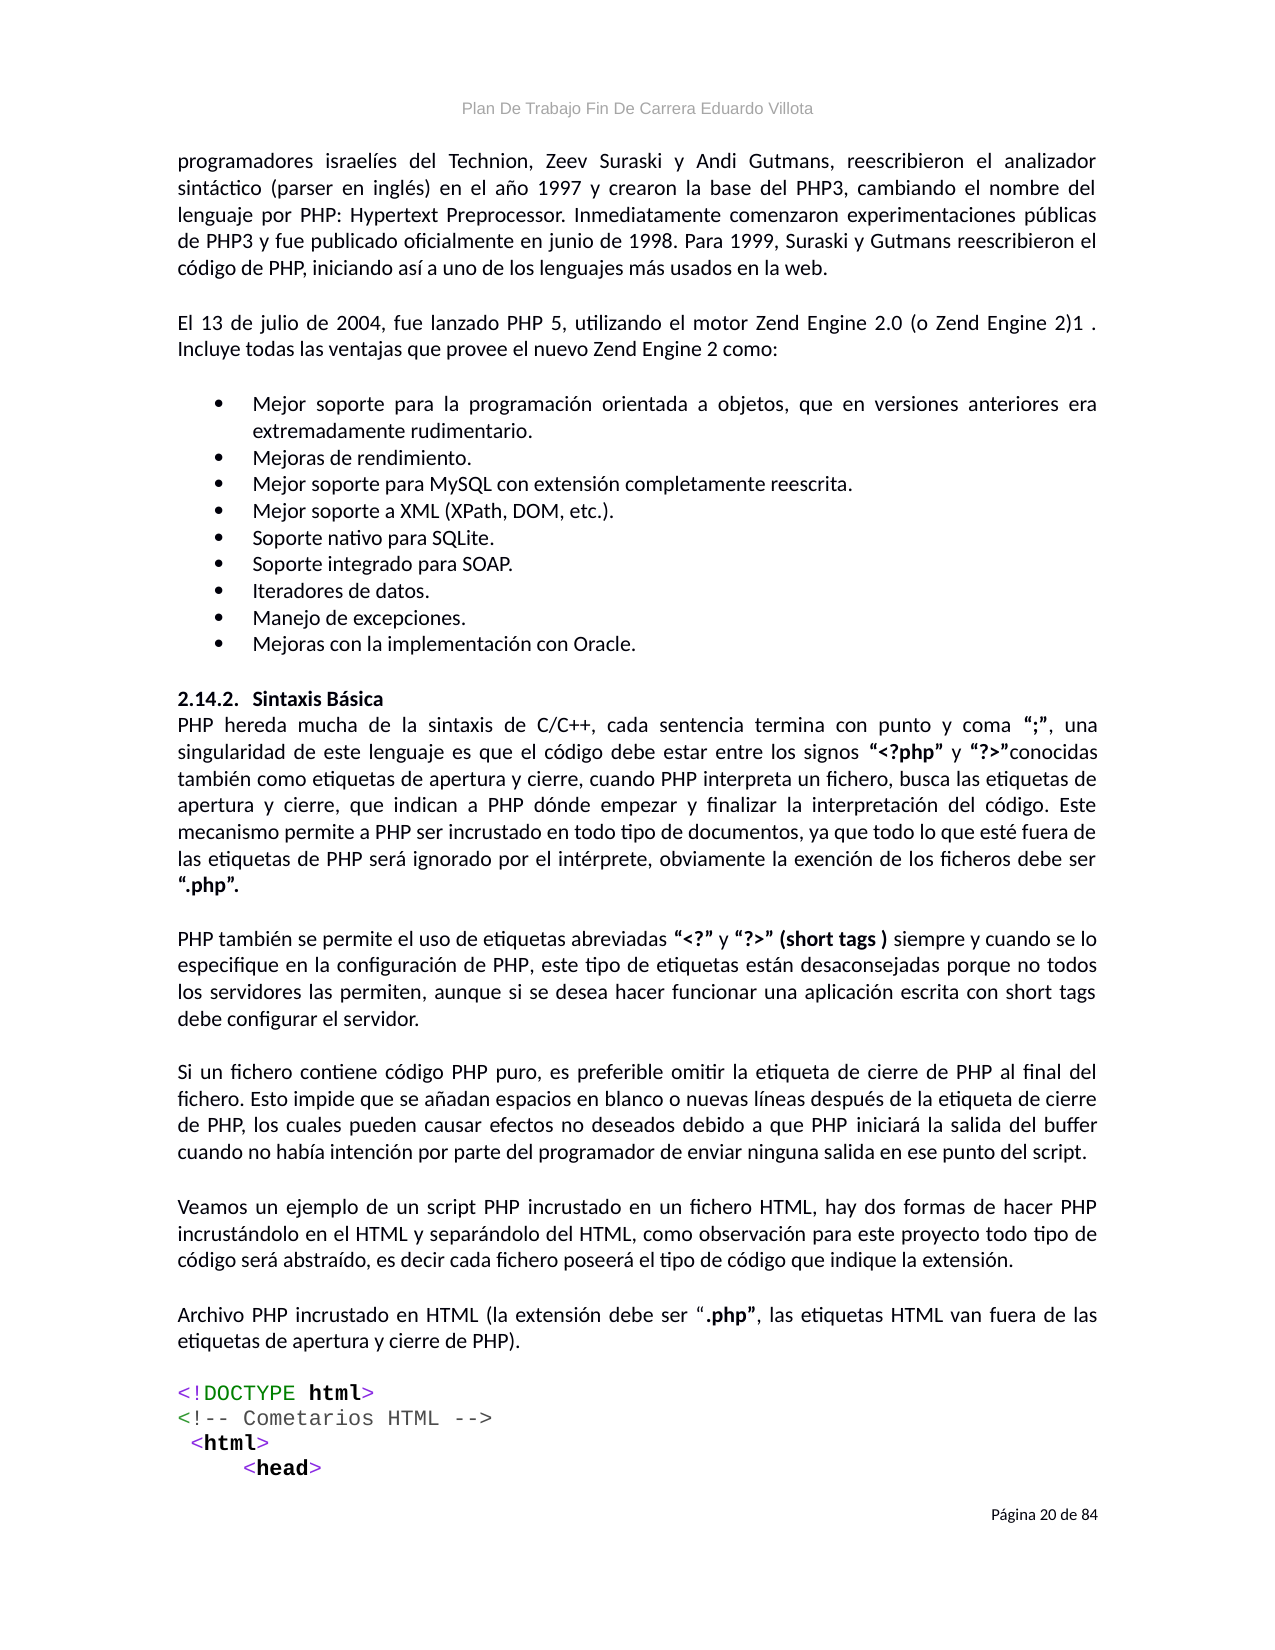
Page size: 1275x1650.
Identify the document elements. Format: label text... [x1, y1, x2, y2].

list Mejoras de rendimiento. [215, 444, 1098, 470]
list Mejoras con la implementación con Oracle. [215, 630, 1098, 657]
text El 13 de julio de 2004, fue lanzado PHP 5, utilizando el motor Zend Engine 2.0 (o Zend Engine 2)1 . Incluye todas las ventajas que provee el nuevo Zend Engine 2 como: [177, 309, 1098, 362]
list Manejo de excepciones. [215, 604, 1098, 630]
list Mejor soporte para la programación orientada a objetos, que en versiones anteriores era extremadamente rudimentario. [215, 390, 1098, 444]
list Soporte integrado para SOAP. [215, 550, 1098, 577]
text Veamos un ejemplo de un script PHP incrustado en un fichero HTML, hay dos formas de hacer PHP incrustándolo en el HTML y separándolo del HTML, como observación para este proyecto todo tipo de código será abstraído, es decir cada fichero poseerá el tipo de código que indique la extensión. [177, 1193, 1098, 1273]
text <head> [177, 1457, 1098, 1482]
text <!DOCTYPE html> [177, 1382, 1098, 1407]
text <!-- Cometarios HTML --> [177, 1407, 1098, 1432]
text Archivo PHP incrustado en HTML (la extensión debe ser “.php”, las etiquetas HTML van fuera de las etiquetas de apertura y cierre de PHP). [177, 1301, 1098, 1354]
text 2.14.2. Sintaxis Básica [177, 685, 1098, 712]
list Mejor soporte para MySQL con extensión completamente reescrita. [215, 470, 1098, 497]
text Si un fichero contiene código PHP puro, es preferible omitir la etiqueta de cierre de PHP al final del fichero. Esto impide que se añadan espacios en blanco o nuevas líneas después de la etiqueta de cierre de PHP, los cuales pueden causar efectos no deseados debido a que PHP iniciará la salida del buffer cuando no había intención por parte del programador de enviar ninguna salida en ese punto del script. [177, 1058, 1098, 1165]
text <html> [177, 1432, 1098, 1457]
list Mejor soporte a XML (XPath, DOM, etc.). [215, 497, 1098, 524]
text PHP hereda mucha de la sintaxis de C/C++, cada sentencia termina con punto y coma “;”, una singularidad de este lenguaje es que el código debe estar entre los signos “<?php” y “?>”conocidas también como etiquetas de apertura y cierre, cuando PHP interpreta un fichero, busca las etiquetas de apertura y cierre, que indican a PHP dónde empezar y finalizar la interpretación del código. Este mecanismo permite a PHP ser incrustado en todo tipo de documentos, ya que todo lo que esté fuera de las etiquetas de PHP será ignorado por el intérprete, obviamente la exención de los ficheros debe ser “.php”. [177, 712, 1098, 898]
text PHP también se permite el uso de etiquetas abreviadas “<?” y “?>” (short tags ) siempre y cuando se lo especifique en la configuración de PHP, este tipo de etiquetas están desaconsejadas porque no todos los servidores las permiten, aunque si se desea hacer funcionar una aplicación escrita con short tags debe configurar el servidor. [177, 925, 1098, 1032]
text programadores israelíes del Technion, Zeev Suraski y Andi Gutmans, reescribieron el analizador sintáctico (parser en inglés) en el año 1997 y crearon la base del PHP3, cambiando el nombre del lenguaje por PHP: Hypertext Preprocessor. Inmediatamente comenzaron experimentaciones públicas de PHP3 y fue publicado oficialmente en junio de 1998. Para 1999, Suraski y Gutmans reescribieron el código de PHP, iniciando así a uno de los lenguajes más usados en la web. [177, 148, 1098, 281]
list Iteradores de datos. [215, 577, 1098, 604]
list Soporte nativo para SQLite. [215, 524, 1098, 550]
